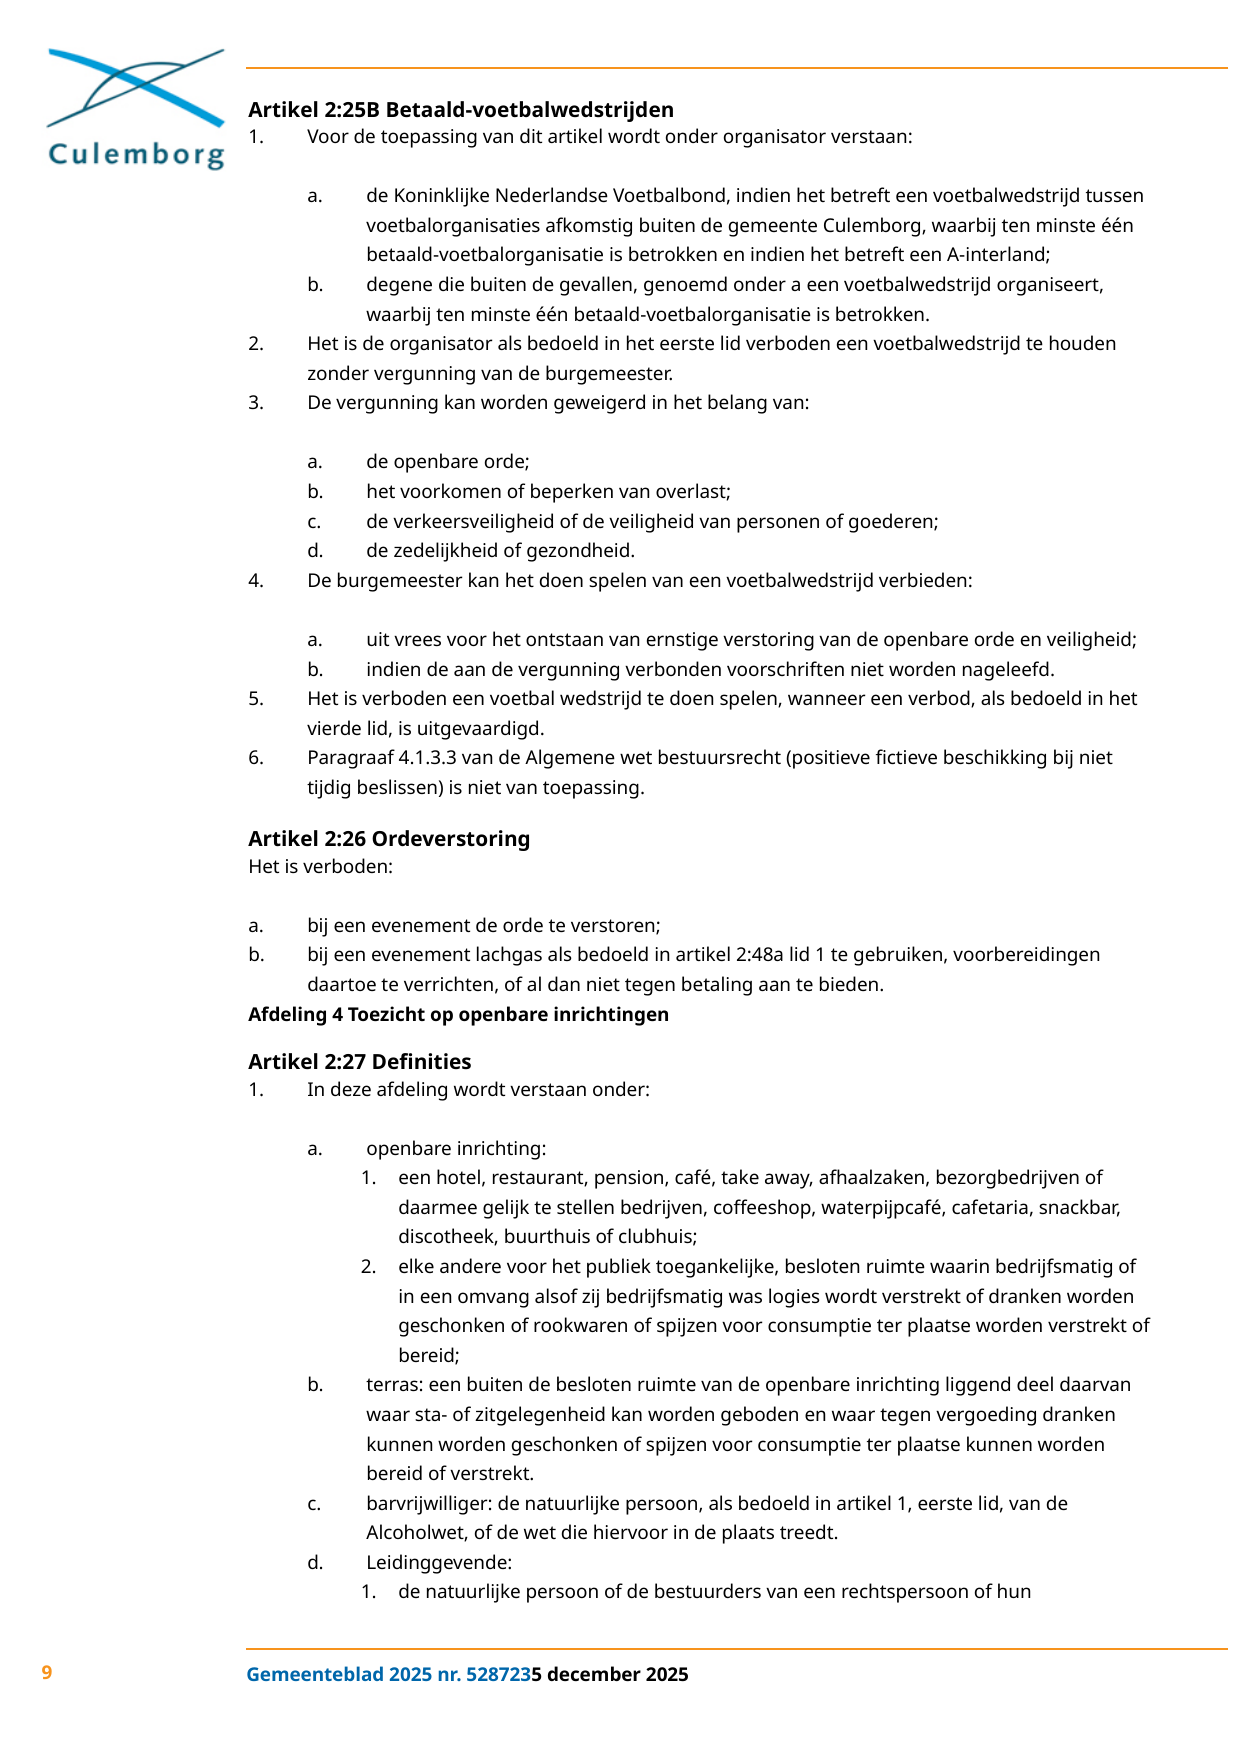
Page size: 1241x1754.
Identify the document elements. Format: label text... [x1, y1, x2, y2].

list een hotel, restaurant, pension, café, take away, afhaalzaken, bezorgbedrijven of daarmee gelijk te stellen bedrijven, coffeeshop, waterpijpcafé, cafetaria, snackbar, discotheek, buurthuis of clubhuis; [361, 1164, 1152, 1249]
list bij een evenement de orde te verstoren; [248, 912, 1152, 938]
list bij een evenement lachgas als bedoeld in artikel 2:48a lid 1 te gebruiken, voorbereidingen daartoe te verrichten, of al dan niet tegen betaling aan te bieden. [248, 942, 1152, 997]
list indien de aan de vergunning verbonden voorschriften niet worden nageleefd. [307, 656, 1152, 681]
list degene die buiten de gevallen, genoemd onder a een voetbalwedstrijd organiseert, waarbij ten minste één betaald-voetbalorganisatie is betrokken. [307, 271, 1152, 326]
text Het is verboden: [248, 853, 1152, 879]
text Artikel 2:25B Betaald-voetbalwedstrijden [248, 95, 1152, 123]
list Het is verboden een voetbal wedstrijd te doen spelen, wanneer een verbod, als bedoeld in het vierde lid, is uitgevaardigd. [248, 685, 1152, 741]
list de natuurlijke persoon of de bestuurders van een rechtspersoon of hun [361, 1579, 1152, 1604]
list de openbare orde; [307, 449, 1152, 474]
list uit vrees voor het ontstaan van ernstige verstoring van de openbare orde en veiligheid; [307, 626, 1152, 652]
list De burgemeester kan het doen spelen van een voetbalwedstrijd verbieden: [248, 567, 1152, 593]
list barvrijwilliger: de natuurlijke persoon, als bedoeld in artikel 1, eerste lid, van de Alcoholwet, of de wet die hiervoor in de plaats treedt. [307, 1490, 1152, 1545]
list In deze afdeling wordt verstaan onder: [248, 1076, 1152, 1102]
list De vergunning kan worden geweigerd in het belang van: [248, 389, 1152, 415]
text Artikel 2:26 Ordeverstoring [248, 824, 1152, 853]
list de zedelijkheid of gezondheid. [307, 537, 1152, 563]
list elke andere voor het publiek toegankelijke, besloten ruimte waarin bedrijfsmatig of in een omvang alsof zij bedrijfsmatig was logies wordt verstrekt of dranken worden geschonken of rookwaren of spijzen voor consumptie ter plaatse worden verstrekt of bereid; [361, 1253, 1152, 1368]
list terras: een buiten de besloten ruimte van de openbare inrichting liggend deel daarvan waar sta- of zitgelegenheid kan worden geboden en waar tegen vergoeding dranken kunnen worden geschonken of spijzen voor consumptie ter plaatse kunnen worden bereid of verstrekt. [307, 1372, 1152, 1486]
list openbare inrichting: [307, 1135, 1152, 1161]
list de Koninklijke Nederlandse Voetbalbond, indien het betreft een voetbalwedstrijd tussen voetbalorganisaties afkomstig buiten de gemeente Culemborg, waarbij ten minste één betaald-voetbalorganisatie is betrokken en indien het betreft een A-interland; [307, 182, 1152, 267]
list het voorkomen of beperken van overlast; [307, 478, 1152, 504]
list de verkeersveiligheid of de veiligheid van personen of goederen; [307, 508, 1152, 533]
list Voor de toepassing van dit artikel wordt onder organisator verstaan: [248, 123, 1152, 149]
text Afdeling 4 Toezicht op openbare inrichtingen [248, 1001, 1152, 1027]
list Leidinggevende: [307, 1549, 1152, 1575]
list Het is de organisator als bedoeld in het eerste lid verboden een voetbalwedstrijd te houden zonder vergunning van de burgemeester. [248, 330, 1152, 386]
text Artikel 2:27 Definities [248, 1047, 1152, 1076]
picture [41, 47, 231, 172]
list Paragraaf 4.1.3.3 van de Algemene wet bestuursrecht (positieve fictieve beschikking bij niet tijdig beslissen) is niet van toepassing. [248, 744, 1152, 800]
